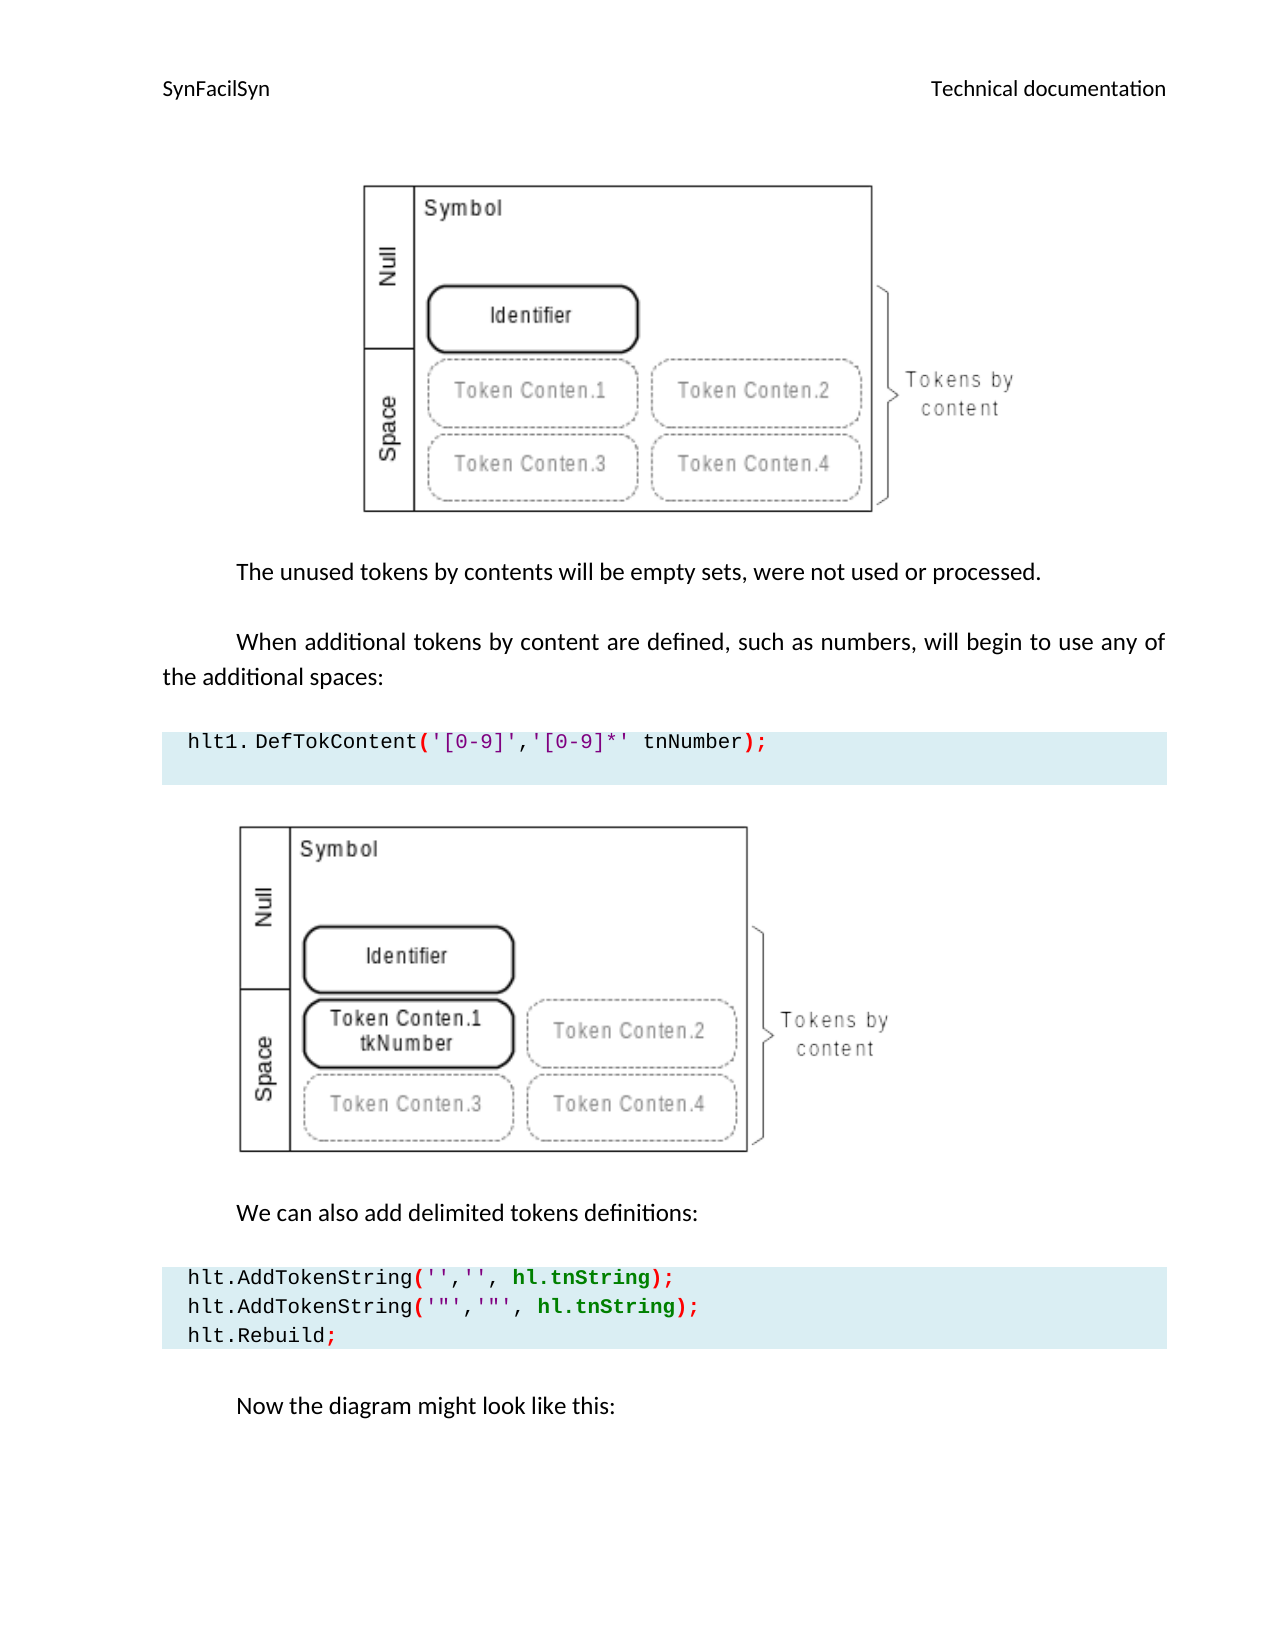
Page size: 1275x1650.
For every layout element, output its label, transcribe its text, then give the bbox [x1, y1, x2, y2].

text hlt1. DefTokContent('[0-9]','[0-9]*' tnNumber); [162, 732, 1167, 755]
text hlt.AddTokenString('"','"', hl.tnString); [162, 1296, 1167, 1320]
text hlt.AddTokenString('','', hl.tnString); [162, 1267, 1167, 1291]
text When additional tokens by content are defined, such as numbers, will begin to use any of the additional spaces: [162, 627, 1167, 692]
text The unused tokens by contents will be empty sets, were not used or processed. [162, 557, 1167, 587]
text Now the diagram might look like this: [162, 1390, 1167, 1420]
text We can also add delimited tokens definitions: [162, 1197, 1167, 1227]
text hlt.Rebuild; [162, 1326, 1167, 1349]
